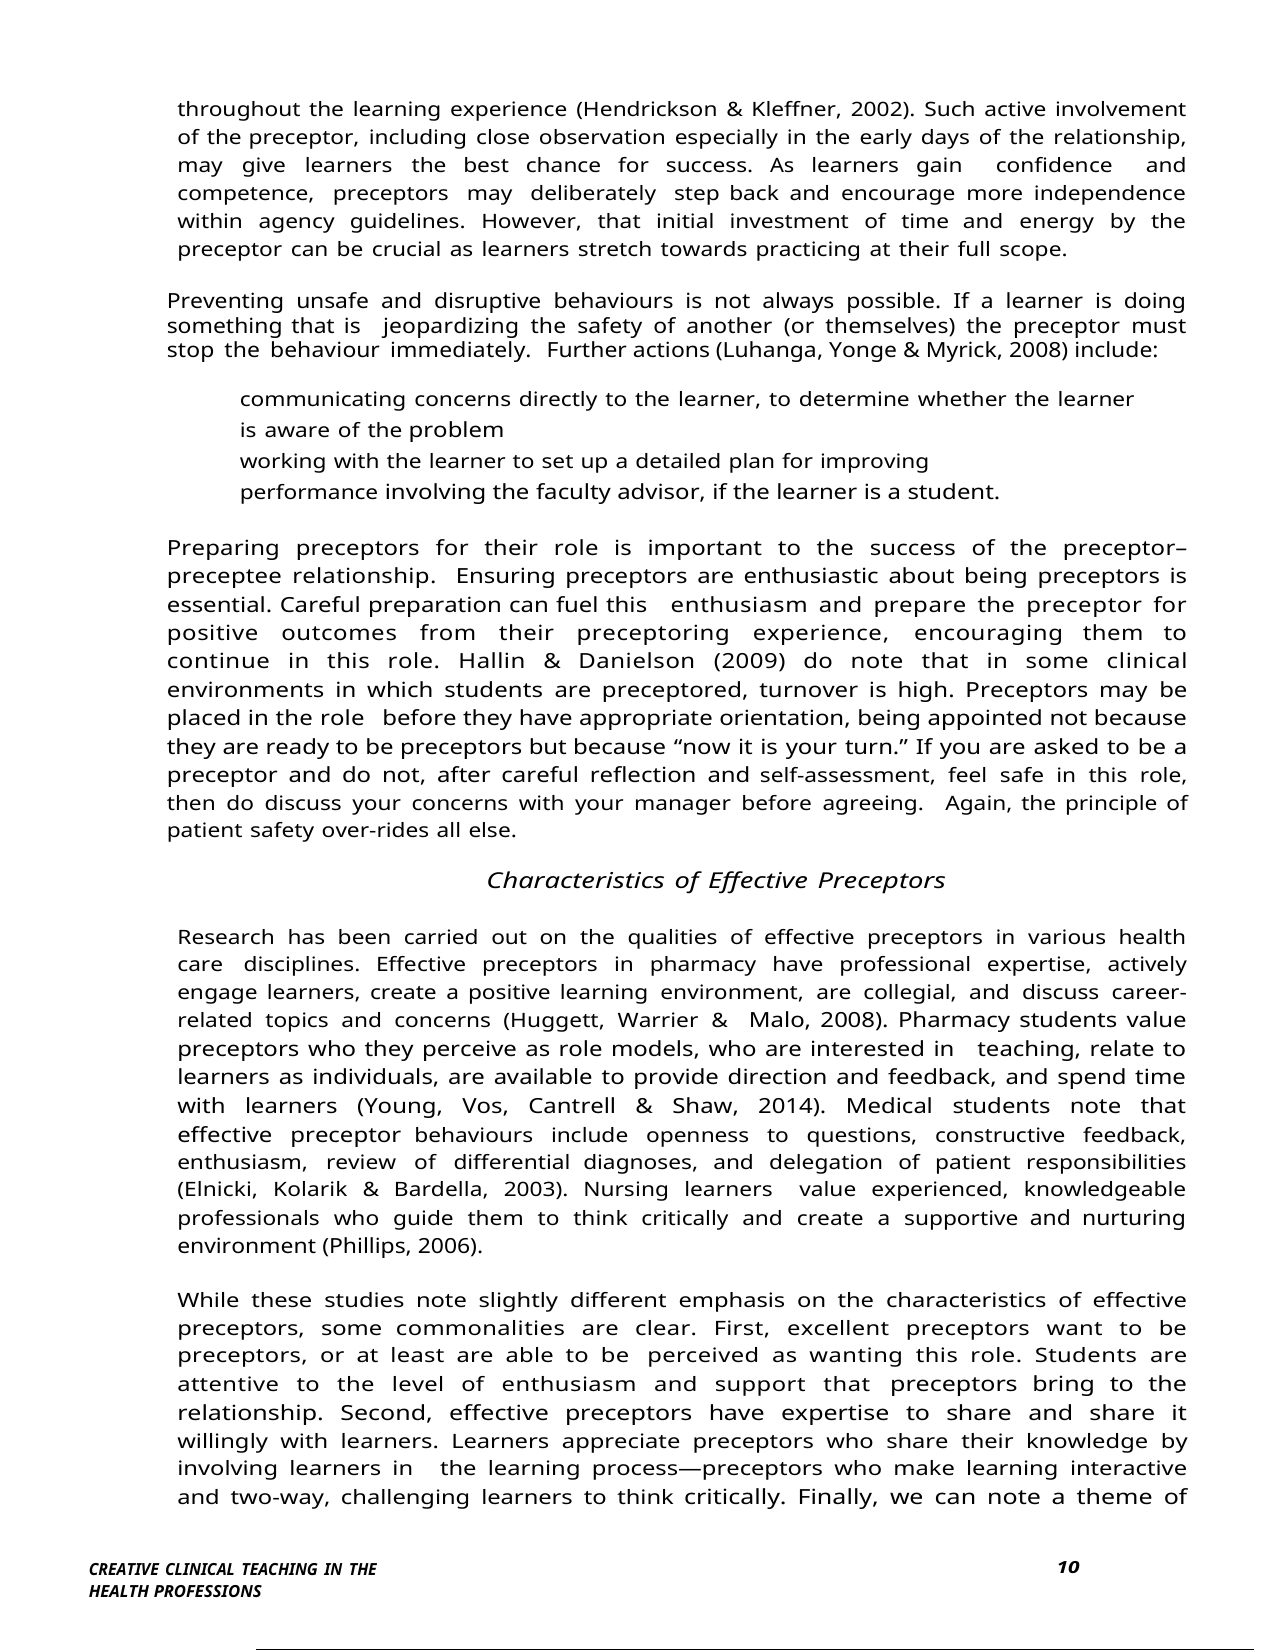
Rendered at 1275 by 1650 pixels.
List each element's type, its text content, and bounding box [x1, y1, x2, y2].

text Characteristics of Eﬀective Preceptors [486, 865, 1198, 894]
text throughout the learning experience (Hendrickson & Kleﬀner, 2002). Such active involvement of the preceptor, including close observation especially in the early days of the relationship, may give learners the best chance for success. As learners gain conﬁdence and competence, preceptors may deliberately step back and encourage more independence within agency guidelines. However, that initial investment of time and energy by the preceptor can be crucial as learners stretch towards practicing at their full scope. [177, 95, 1187, 262]
text working with the learner to set up a detailed plan for improving performance involving the faculty advisor, if the learner is a student. [239, 447, 1009, 505]
subtitle Preventing unsafe and disruptive behaviours is not always possible. If a learner is doing something that is jeopardizing the safety of another (or themselves) the preceptor must stop the behaviour immediately. Further actions (Luhanga, Yonge & Myrick, 2008) include: [167, 288, 1187, 363]
text communicating concerns directly to the learner, to determine whether the learner is aware of the problem [239, 385, 1159, 443]
text While these studies note slightly diﬀerent emphasis on the characteristics of eﬀective preceptors, some commonalities are clear. First, excellent preceptors want to be preceptors, or at least are able to be perceived as wanting this role. Students are attentive to the level of enthusiasm and support that preceptors bring to the relationship. Second, eﬀective preceptors have expertise to share and share it willingly with learners. Learners appreciate preceptors who share their knowledge by involving learners in the learning process—preceptors who make learning interactive and two-way, challenging learners to think critically. Finally, we can note a theme of [177, 1286, 1187, 1510]
text Research has been carried out on the qualities of eﬀective preceptors in various health care disciplines. Eﬀective preceptors in pharmacy have professional expertise, actively engage learners, create a positive learning environment, are collegial, and discuss career-related topics and concerns (Huggett, Warrier & Malo, 2008). Pharmacy students value preceptors who they perceive as role models, who are interested in teaching, relate to learners as individuals, are available to provide direction and feedback, and spend time with learners (Young, Vos, Cantrell & Shaw, 2014). Medical students note that eﬀective preceptor behaviours include openness to questions, constructive feedback, enthusiasm, review of diﬀerential diagnoses, and delegation of patient responsibilities (Elnicki, Kolarik & Bardella, 2003). Nursing learners value experienced, knowledgeable professionals who guide them to think critically and create a supportive and nurturing environment (Phillips, 2006). [177, 923, 1187, 1260]
subtitle Preparing preceptors for their role is important to the success of the preceptor–preceptee relationship. Ensuring preceptors are enthusiastic about being preceptors is essential. Careful preparation can fuel this enthusiasm and prepare the preceptor for positive outcomes from their preceptoring experience, encouraging them to continue in this role. Hallin & Danielson (2009) do note that in some clinical environments in which students are preceptored, turnover is high. Preceptors may be placed in the role before they have appropriate orientation, being appointed not because they are ready to be preceptors but because “now it is your turn.” If you are asked to be a preceptor and do not, after careful reﬂection and self-assessment, feel safe in this role, then do discuss your concerns with your manager before agreeing. Again, the principle of patient safety over-rides all else. [167, 533, 1187, 843]
